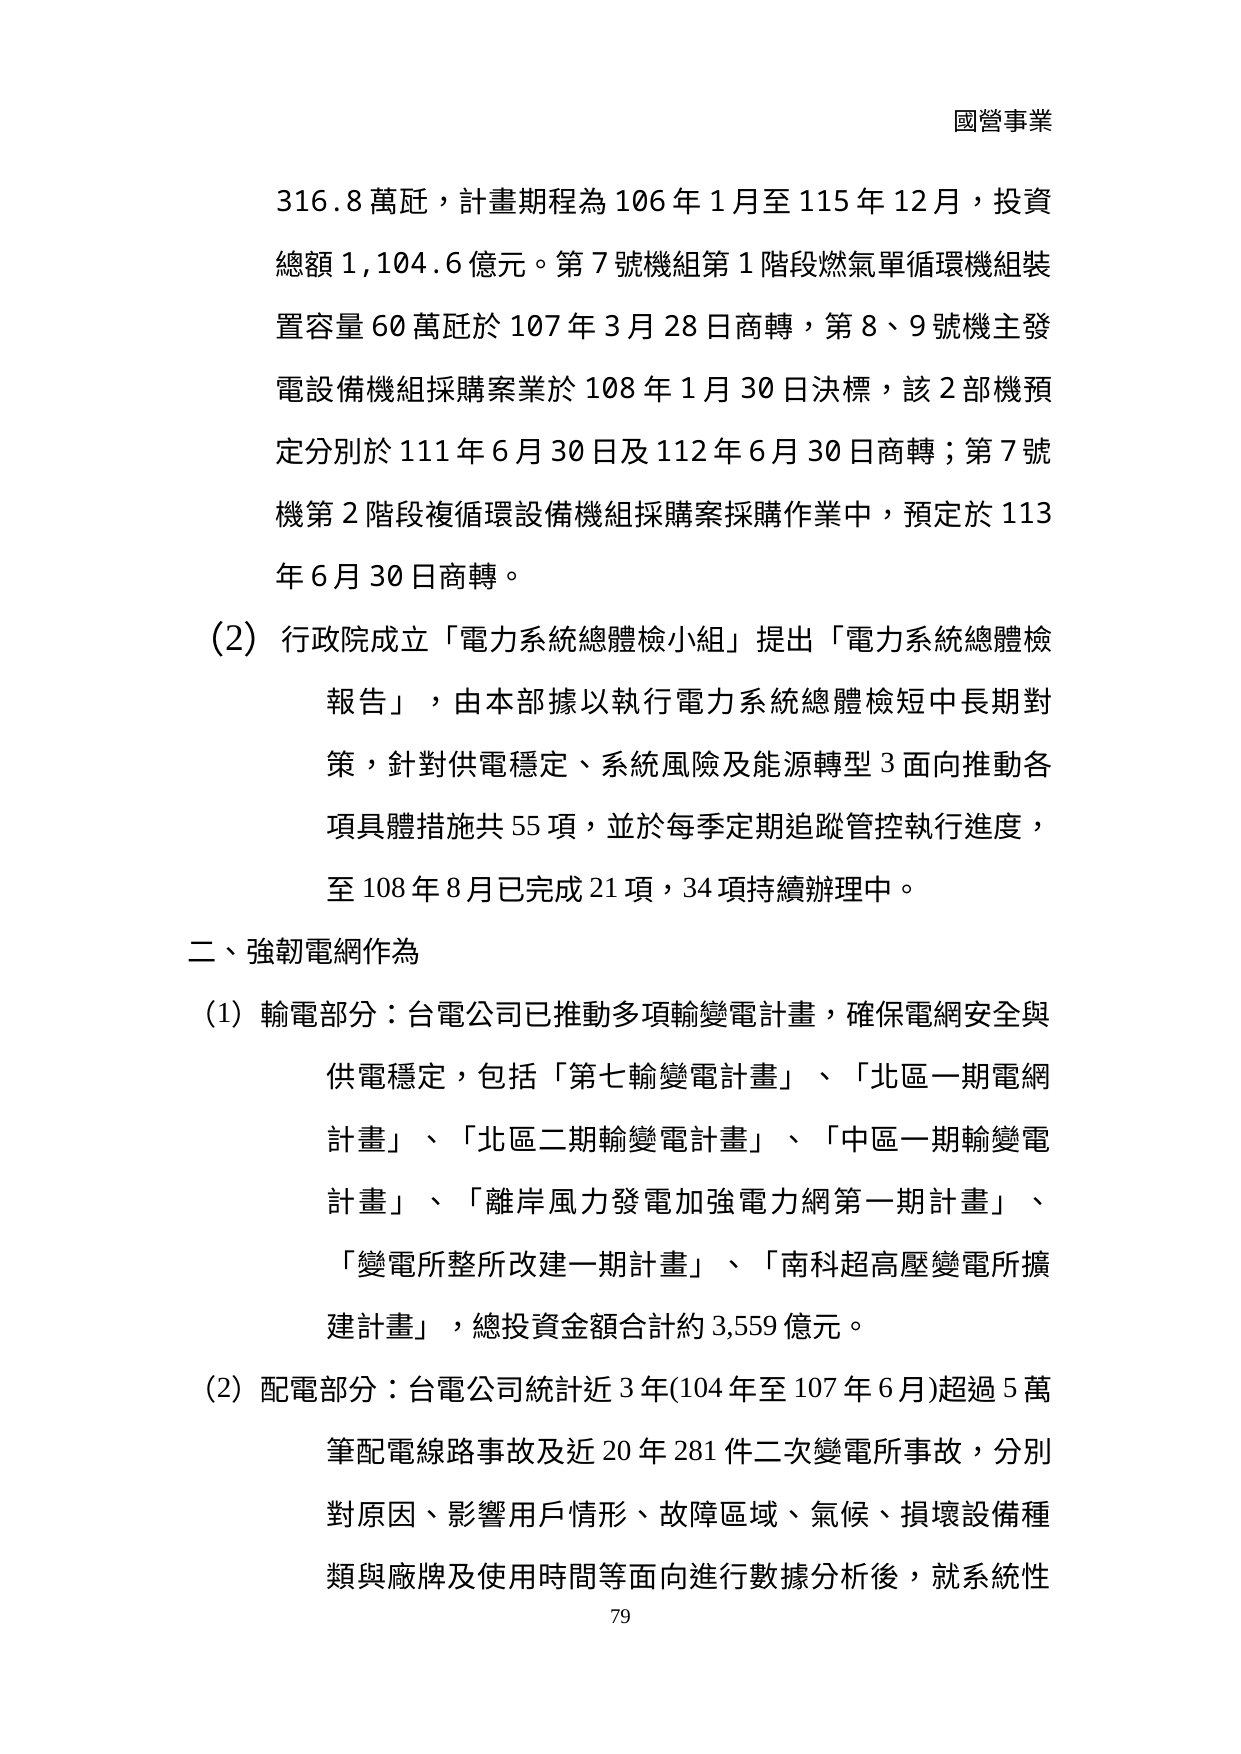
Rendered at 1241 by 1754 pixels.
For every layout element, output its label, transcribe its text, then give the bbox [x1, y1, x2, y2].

text 316.8萬瓩，計畫期程為106年1月至115年12月，投資總額1,104.6億元。第7號機組第1階段燃氣單循環機組裝置容量60萬瓩於107年3月28日商轉，第8、9號機主發電設備機組採購案業於108年1月30日決標，該2部機預定分別於111年6月30日及112年6月30日商轉；第7號機第2階段複循環設備機組採購案採購作業中，預定於113年6月30日商轉。 [231, 158, 1053, 596]
list 配電部分：台電公司統計近3年(104年至107年6月)超過5萬筆配電線路事故及近20年281件二次變電所事故，分別對原因、影響用戶情形、故障區域、氣候、損壞設備種類與廠牌及使用時間等面向進行數據分析後，就系統性 [187, 1346, 1053, 1596]
text 二、強韌電網作為 [187, 908, 1053, 971]
list 輸電部分：台電公司已推動多項輸變電計畫，確保電網安全與供電穩定，包括「第七輸變電計畫」、「北區一期電網計畫」、「北區二期輸變電計畫」、「中區一期輸變電計畫」、「離岸風力發電加強電力網第一期計畫」、「變電所整所改建一期計畫」、「南科超高壓變電所擴建計畫」，總投資金額合計約3,559億元。 [187, 971, 1053, 1346]
list 行政院成立「電力系統總體檢小組」提出「電力系統總體檢報告」，由本部據以執行電力系統總體檢短中長期對策，針對供電穩定、系統風險及能源轉型3面向推動各項具體措施共55項，並於每季定期追蹤管控執行進度，至108年8月已完成21項，34項持續辦理中。 [187, 596, 1053, 908]
